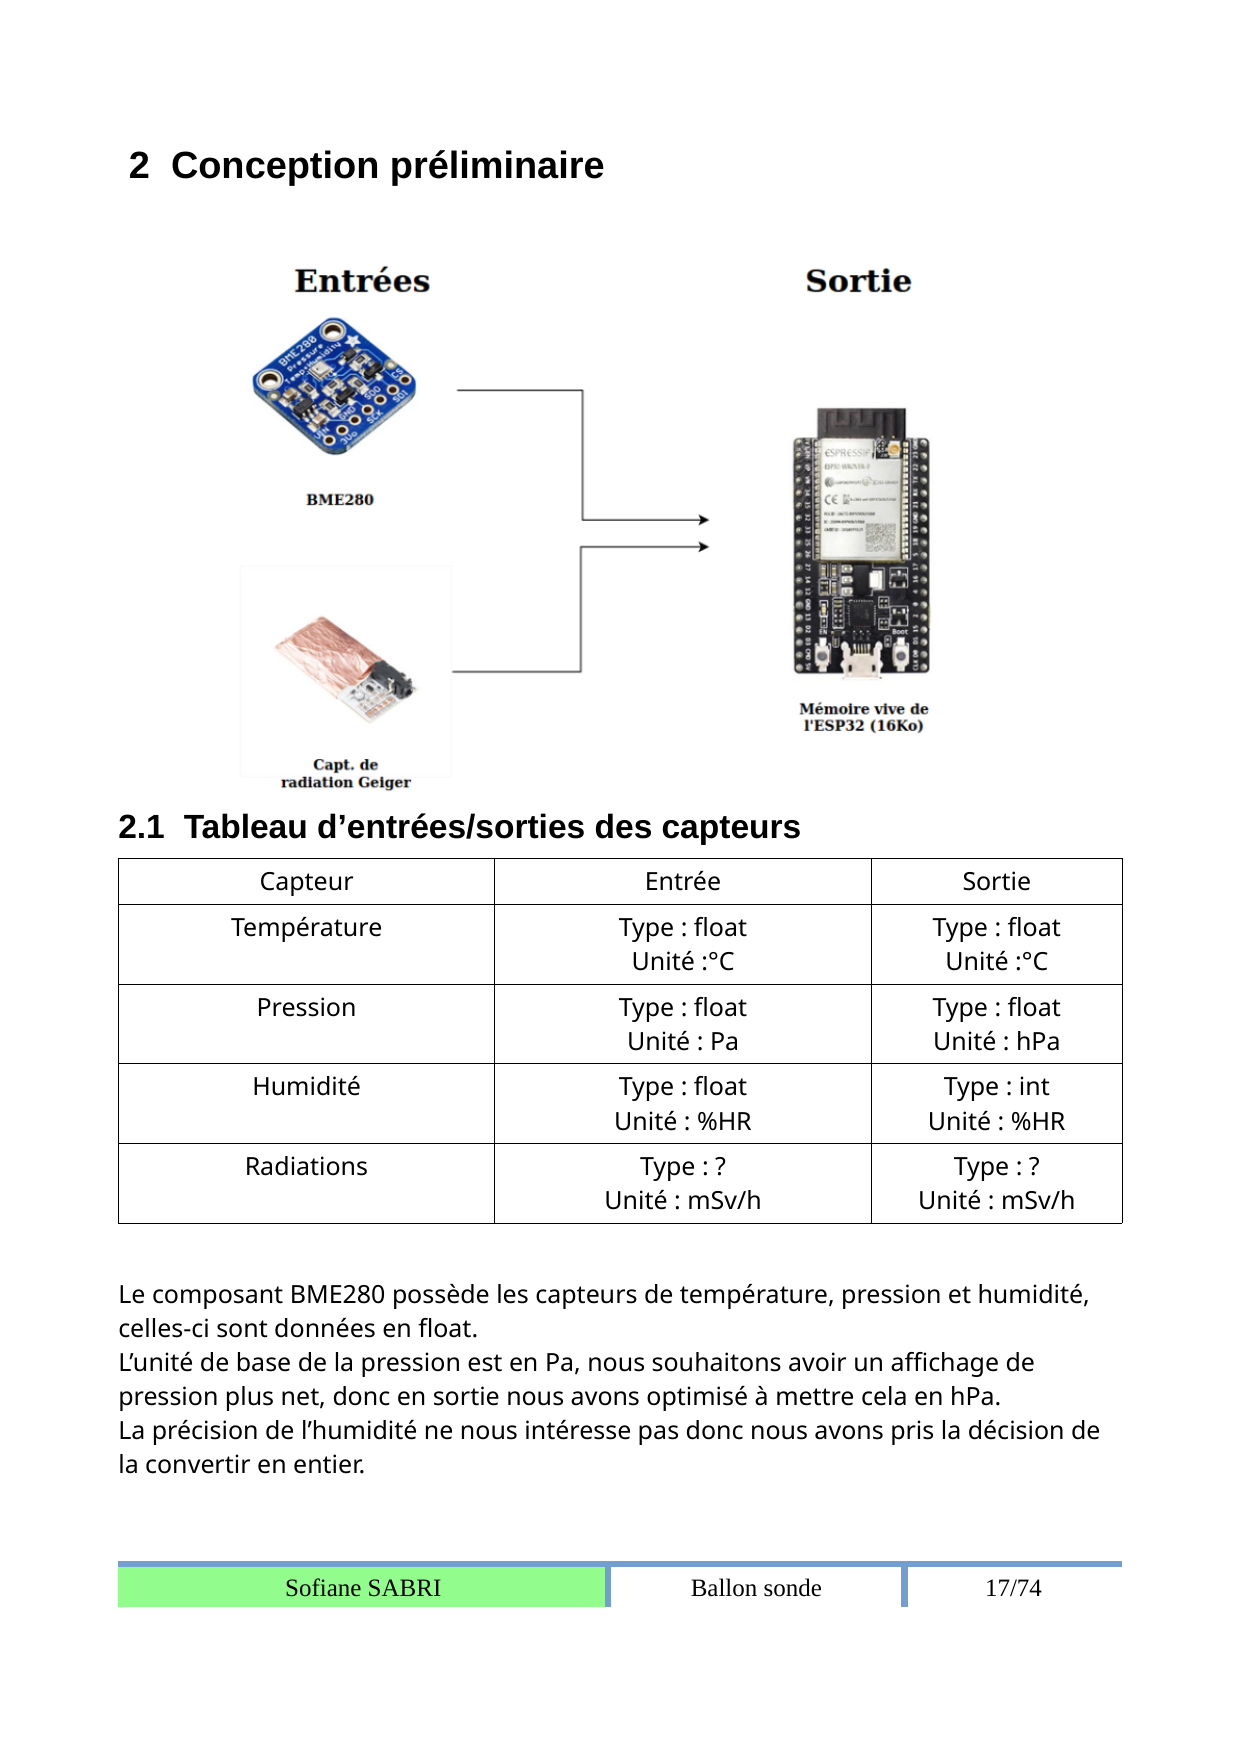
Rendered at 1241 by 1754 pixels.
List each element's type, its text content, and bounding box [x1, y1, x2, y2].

text Le composant BME280 possède les capteurs de température, pression et humidité, celles-ci sont données en float. [118, 1276, 1122, 1344]
table_header Capteur [119, 859, 494, 904]
table_cell Type : ? Unité : mSv/h [495, 1144, 871, 1223]
text L’unité de base de la pression est en Pa, nous souhaitons avoir un affichage de pression plus net, donc en sortie nous avons optimisé à mettre cela en hPa. [118, 1344, 1122, 1413]
table_cell Température [119, 905, 494, 983]
table_cell Type : float Unité :°C [872, 905, 1122, 983]
table_cell Type : float Unité : %HR [495, 1064, 871, 1143]
table_cell Type : ? Unité : mSv/h [872, 1144, 1122, 1223]
table_header Sortie [872, 859, 1122, 904]
table_cell Type : float Unité : Pa [495, 985, 871, 1063]
table_cell Humidité [119, 1064, 494, 1143]
table_cell Type : float Unité :°C [495, 905, 871, 983]
table_cell Radiations [119, 1144, 494, 1223]
table_cell Pression [119, 985, 494, 1063]
table_cell Type : int Unité : %HR [872, 1064, 1122, 1143]
table_cell Type : float Unité : hPa [872, 985, 1122, 1063]
subtitle Conception préliminaire [118, 143, 1122, 187]
picture [156, 246, 1085, 807]
table_header Entrée [495, 859, 871, 904]
text La précision de l’humidité ne nous intéresse pas donc nous avons pris la décision de la convertir en entier. [118, 1413, 1122, 1481]
subtitle Tableau d’entrées/sorties des capteurs [118, 807, 1122, 846]
